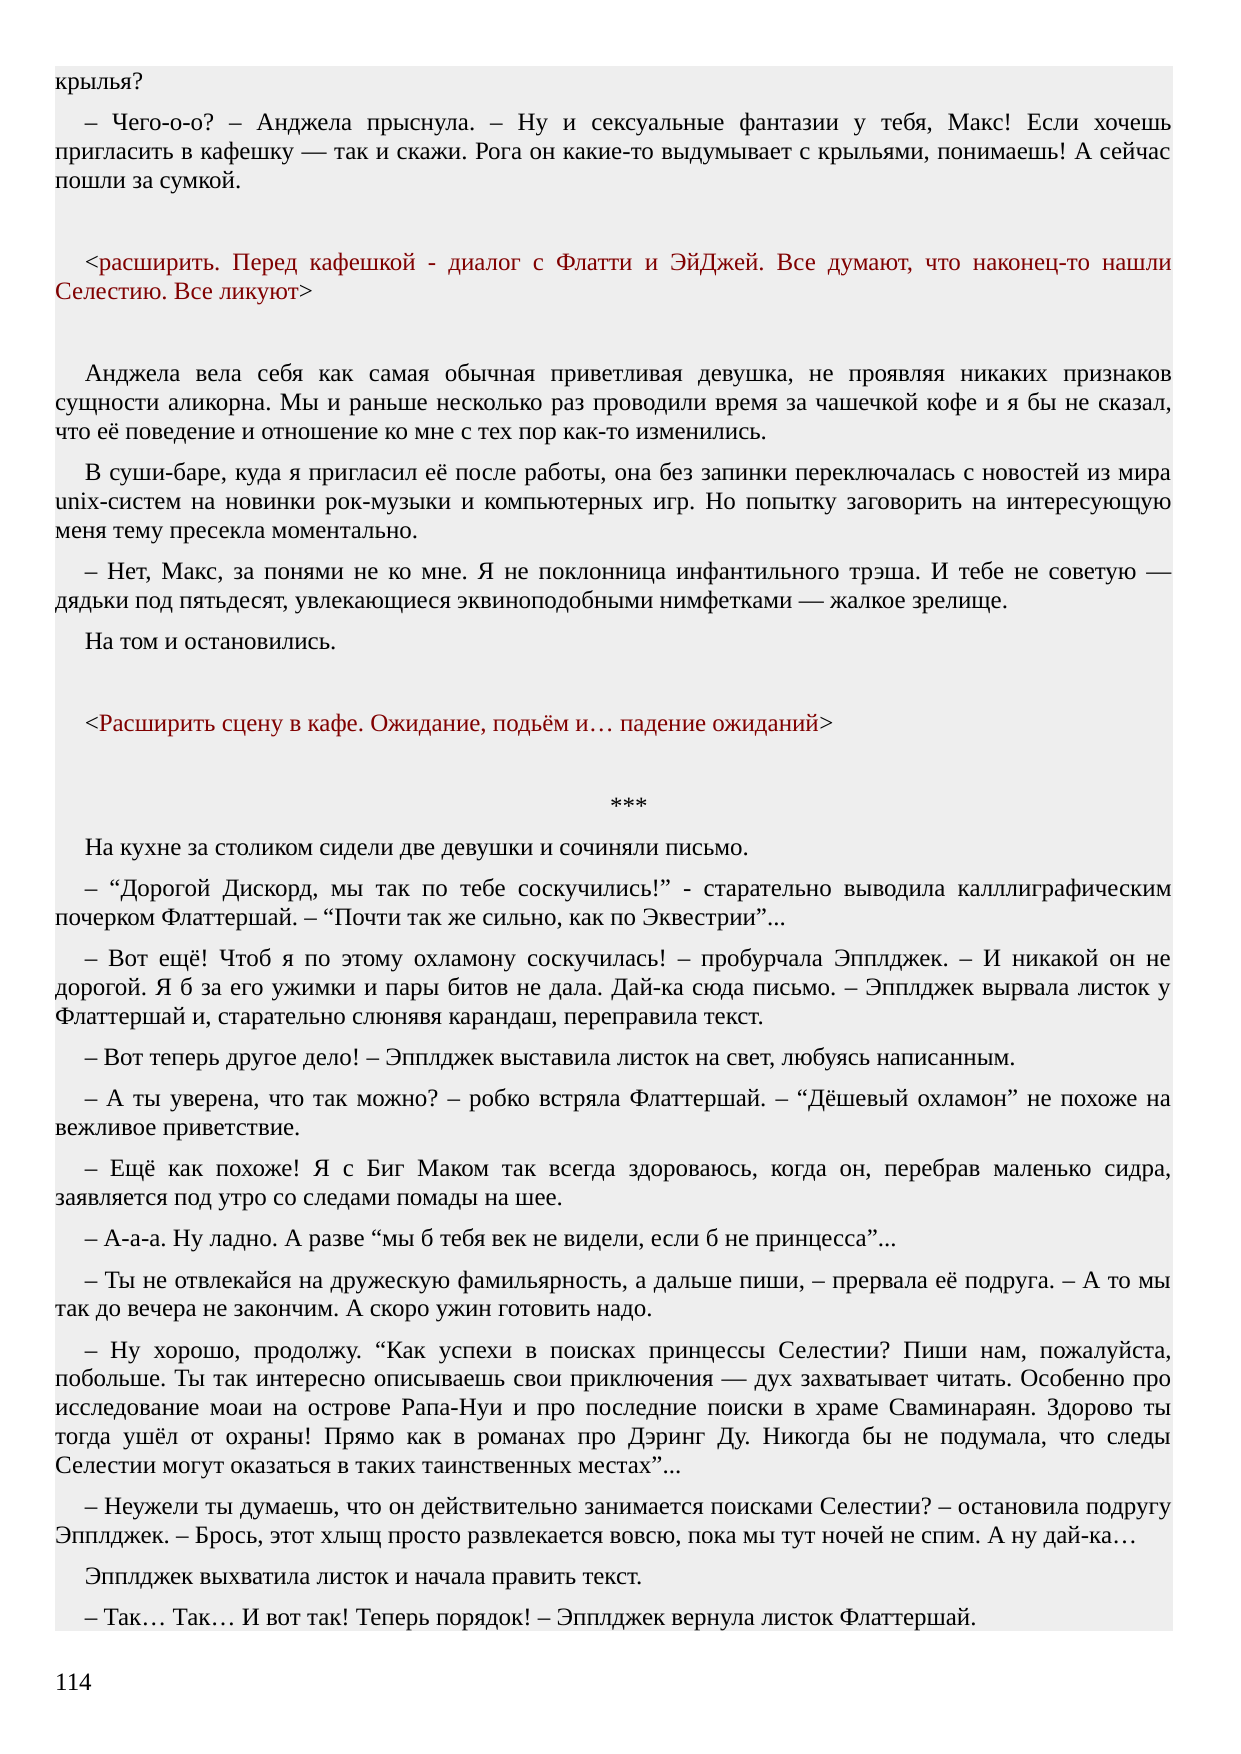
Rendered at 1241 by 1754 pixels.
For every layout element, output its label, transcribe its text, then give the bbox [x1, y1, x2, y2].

text – Неужели ты думаешь, что он действительно занимается поисками Селестии? – остановила подругу Эпплджек. – Брось, этот хлыщ просто развлекается вовсю, пока мы тут ночей не спим. А ну дай-ка… [55, 1491, 1173, 1548]
text крылья? [55, 66, 1173, 95]
text В суши-баре, куда я пригласил её после работы, она без запинки переключалась с новостей из мира unix-систем на новинки рок-музыки и компьютерных игр. Но попытку заговорить на интересующую меня тему пресекла моментально. [55, 457, 1173, 543]
text Анджела вела себя как самая обычная приветливая девушка, не проявляя никаких признаков сущности аликорна. Мы и раньше несколько раз проводили время за чашечкой кофе и я бы не сказал, что её поведение и отношение ко мне с тех пор как-то изменились. [55, 358, 1173, 445]
text *** [55, 791, 1173, 820]
text – Чего-о-о? – Анджела прыснула. – Ну и сексуальные фантазии у тебя, Макс! Если хочешь пригласить в кафешку — так и скажи. Рога он какие-то выдумывает с крыльями, понимаешь! А сейчас пошли за сумкой. [55, 107, 1173, 193]
text – Ну хорошо, продолжу. “Как успехи в поисках принцессы Селестии? Пиши нам, пожалуйста, побольше. Ты так интересно описываешь свои приключения — дух захватывает читать. Особенно про исследование моаи на острове Рапа-Нуи и про последние поиски в храме Сваминараян. Здорово ты тогда ушёл от охраны! Прямо как в романах про Дэринг Ду. Никогда бы не подумала, что следы Селестии могут оказаться в таких таинственных местах”... [55, 1335, 1173, 1478]
text На том и остановились. [55, 626, 1173, 655]
text <расширить. Перед кафешкой - диалог с Флатти и ЭйДжей. Все думают, что наконец-то нашли Селестию. Все ликуют> [55, 247, 1173, 305]
text – Так… Так… И вот так! Теперь порядок! – Эпплджек вернула листок Флаттершай. [55, 1602, 1173, 1631]
text <Расширить сцену в кафе. Ожидание, подьём и… падение ожиданий> [55, 708, 1173, 737]
text – Нет, Макс, за понями не ко мне. Я не поклонница инфантильного трэша. И тебе не советую — дядьки под пятьдесят, увлекающиеся эквиноподобными нимфетками — жалкое зрелище. [55, 556, 1173, 613]
text – Ты не отвлекайся на дружескую фамильярность, а дальше пиши, – прервала её подруга. – А то мы так до вечера не закончим. А скоро ужин готовить надо. [55, 1265, 1173, 1322]
text – А ты уверена, что так можно? – робко встряла Флаттершай. – “Дёшевый охламон” не похоже на вежливое приветствие. [55, 1083, 1173, 1141]
text – Вот теперь другое дело! – Эпплджек выставила листок на свет, любуясь написанным. [55, 1042, 1173, 1071]
text – “Дорогой Дискорд, мы так по тебе соскучились!” - старательно выводила калллиграфическим почерком Флаттершай. – “Почти так же сильно, как по Эквестрии”... [55, 873, 1173, 931]
text – Ещё как похоже! Я с Биг Маком так всегда здороваюсь, когда он, перебрав маленько сидра, заявляется под утро со следами помады на шее. [55, 1153, 1173, 1211]
text На кухне за столиком сидели две девушки и сочиняли письмо. [55, 832, 1173, 861]
text Эпплджек выхватила листок и начала править текст. [55, 1561, 1173, 1590]
text – А-а-а. Ну ладно. А разве “мы б тебя век не видели, если б не принцесса”... [55, 1223, 1173, 1252]
text – Вот ещё! Чтоб я по этому охламону соскучилась! – пробурчала Эпплджек. – И никакой он не дорогой. Я б за его ужимки и пары битов не дала. Дай-ка сюда письмо. – Эпплджек вырвала листок у Флаттершай и, старательно слюнявя карандаш, переправила текст. [55, 943, 1173, 1030]
